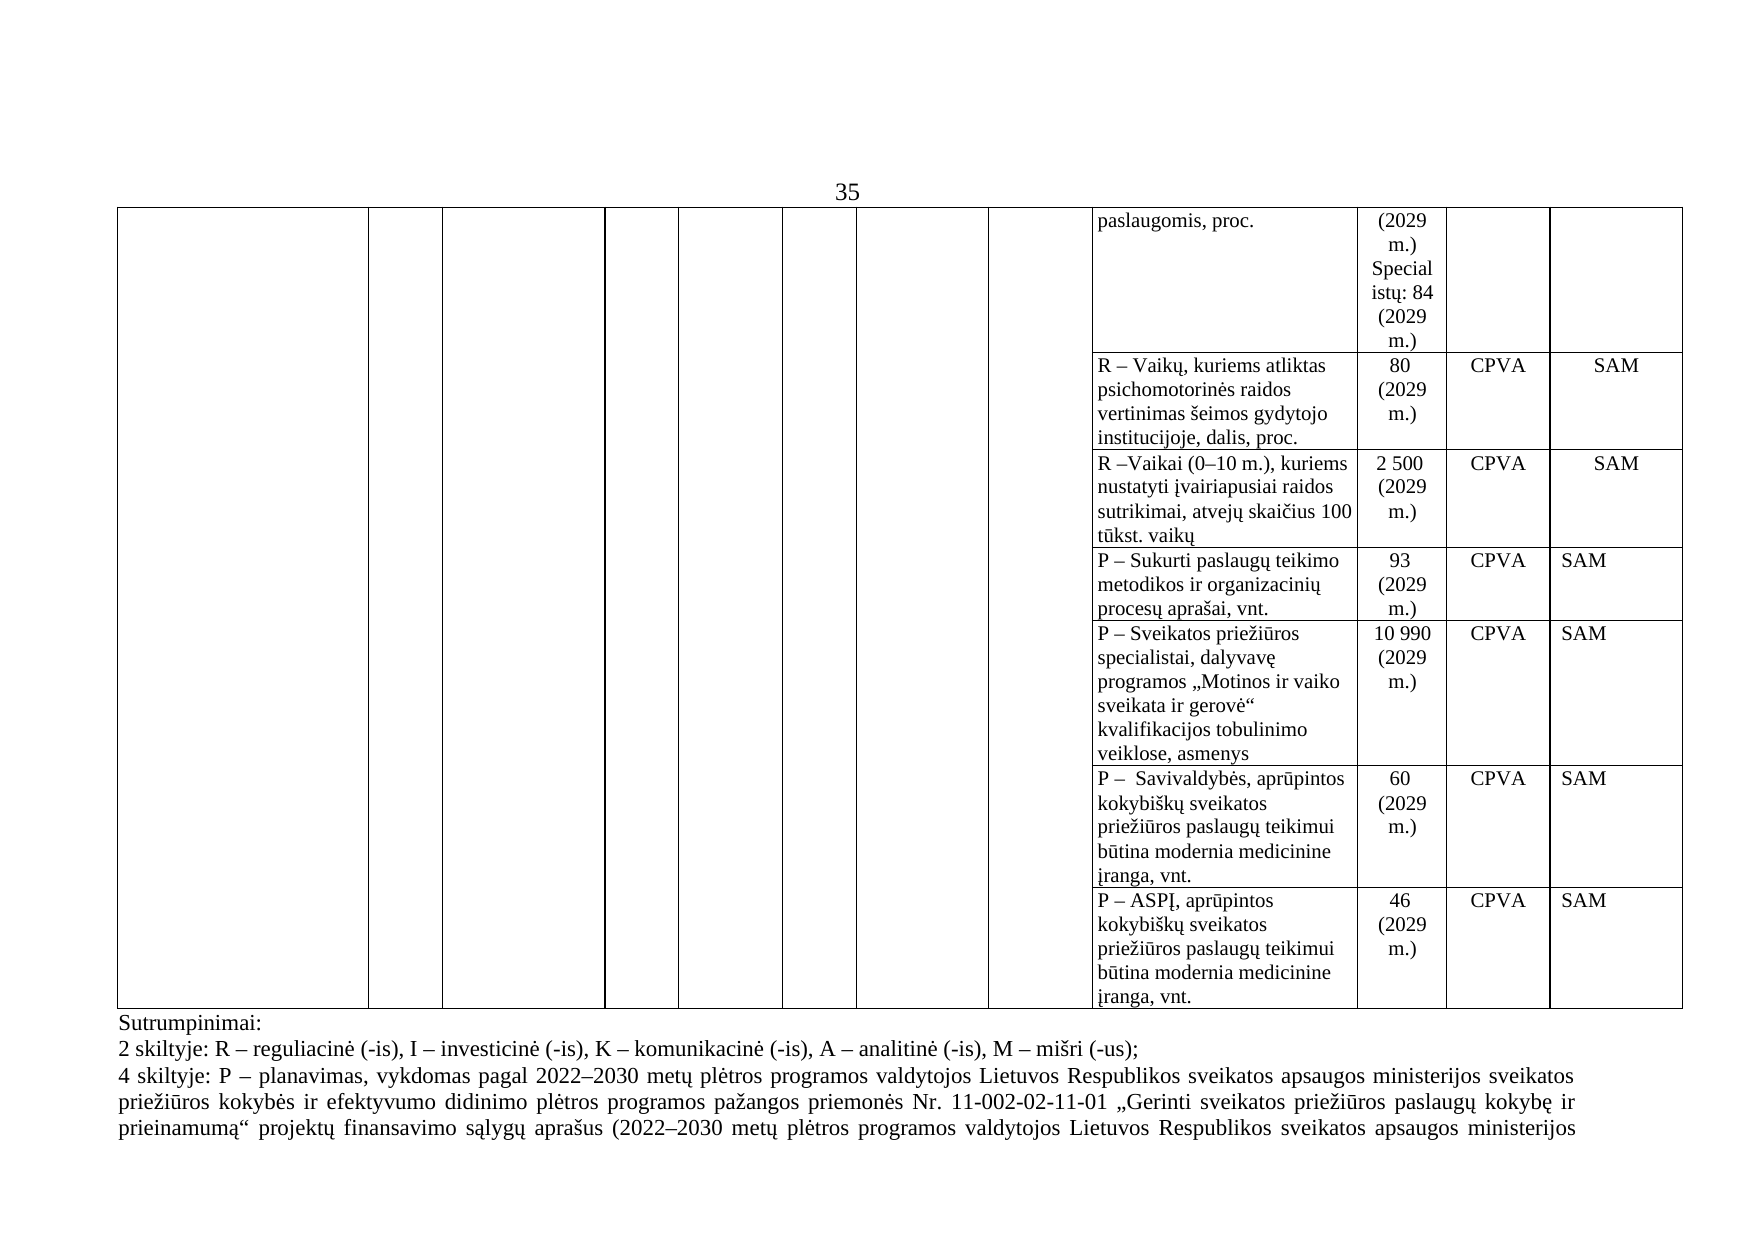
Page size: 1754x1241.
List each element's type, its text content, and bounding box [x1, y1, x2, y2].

table_cell CPVA [1447, 353, 1549, 449]
table_cell [1551, 208, 1682, 352]
table_cell [679, 208, 782, 1008]
table_cell [783, 208, 856, 1008]
table_cell SAM [1551, 766, 1682, 887]
table_cell [857, 208, 988, 1008]
table_cell [443, 208, 604, 1008]
table_cell SAM [1551, 548, 1682, 620]
table_cell [606, 208, 678, 1008]
table_cell SAM [1551, 888, 1682, 1008]
table_cell (2029 m.) Specialistų: 84 (2029 m.) [1358, 208, 1446, 352]
table_cell 2 500 (2029 m.) [1358, 450, 1446, 547]
table_cell [369, 208, 442, 1008]
table_cell 60 (2029 m.) [1358, 766, 1446, 887]
table_cell CPVA [1447, 888, 1549, 1008]
text Sutrumpinimai: [118, 1009, 1577, 1035]
table_cell 80 (2029 m.) [1358, 353, 1446, 449]
table_cell P – Sukurti paslaugų teikimo metodikos ir organizacinių procesų aprašai, vnt. [1093, 548, 1357, 620]
text 4 skiltyje: P – planavimas, vykdomas pagal 2022–2030 metų plėtros programos valdytojos Lietuvos Respublikos sveikatos apsaugos ministerijos sveikatos priežiūros kokybės ir efektyvumo didinimo plėtros programos pažangos priemonės Nr. 11-002-02-11-01 „Gerinti sveikatos priežiūros paslaugų kokybę ir prieinamumą“ projektų finansavimo sąlygų aprašus (2022–2030 metų plėtros programos valdytojos Lietuvos Respublikos sveikatos apsaugos ministerijos [118, 1062, 1577, 1141]
table_cell SAM [1551, 450, 1682, 547]
table_cell SAM [1551, 353, 1682, 449]
table_cell [1447, 208, 1549, 352]
table_cell CPVA [1447, 766, 1549, 887]
table_cell CPVA [1447, 450, 1549, 547]
table_cell CPVA [1447, 548, 1549, 620]
table_cell 93 (2029 m.) [1358, 548, 1446, 620]
table_cell [118, 208, 368, 1008]
table_cell R –Vaikai (0–10 m.), kuriems nustatyti įvairiapusiai raidos sutrikimai, atvejų skaičius 100 tūkst. vaikų [1093, 450, 1357, 547]
text 2 skiltyje: R – reguliacinė (-is), I – investicinė (-is), K – komunikacinė (-is), A – analitinė (-is), M – mišri (-us); [118, 1035, 1577, 1062]
table_cell paslaugomis, proc. [1093, 208, 1357, 352]
table_cell SAM [1551, 621, 1682, 765]
table_cell 46 (2029 m.) [1358, 888, 1446, 1008]
table_cell P – Sveikatos priežiūros specialistai, dalyvavę programos „Motinos ir vaiko sveikata ir gerovė“ kvalifikacijos tobulinimo veiklose, asmenys [1093, 621, 1357, 765]
table_cell CPVA [1447, 621, 1549, 765]
table_cell P – ASPĮ, aprūpintos kokybiškų sveikatos priežiūros paslaugų teikimui būtina modernia medicinine įranga, vnt. [1093, 888, 1357, 1008]
table_cell P – Savivaldybės, aprūpintos kokybiškų sveikatos priežiūros paslaugų teikimui būtina modernia medicinine įranga, vnt. [1093, 766, 1357, 887]
table_cell [989, 208, 1092, 1008]
table_cell R – Vaikų, kuriems atliktas psichomotorinės raidos vertinimas šeimos gydytojo institucijoje, dalis, proc. [1093, 353, 1357, 449]
table_cell 10 990 (2029 m.) [1358, 621, 1446, 765]
